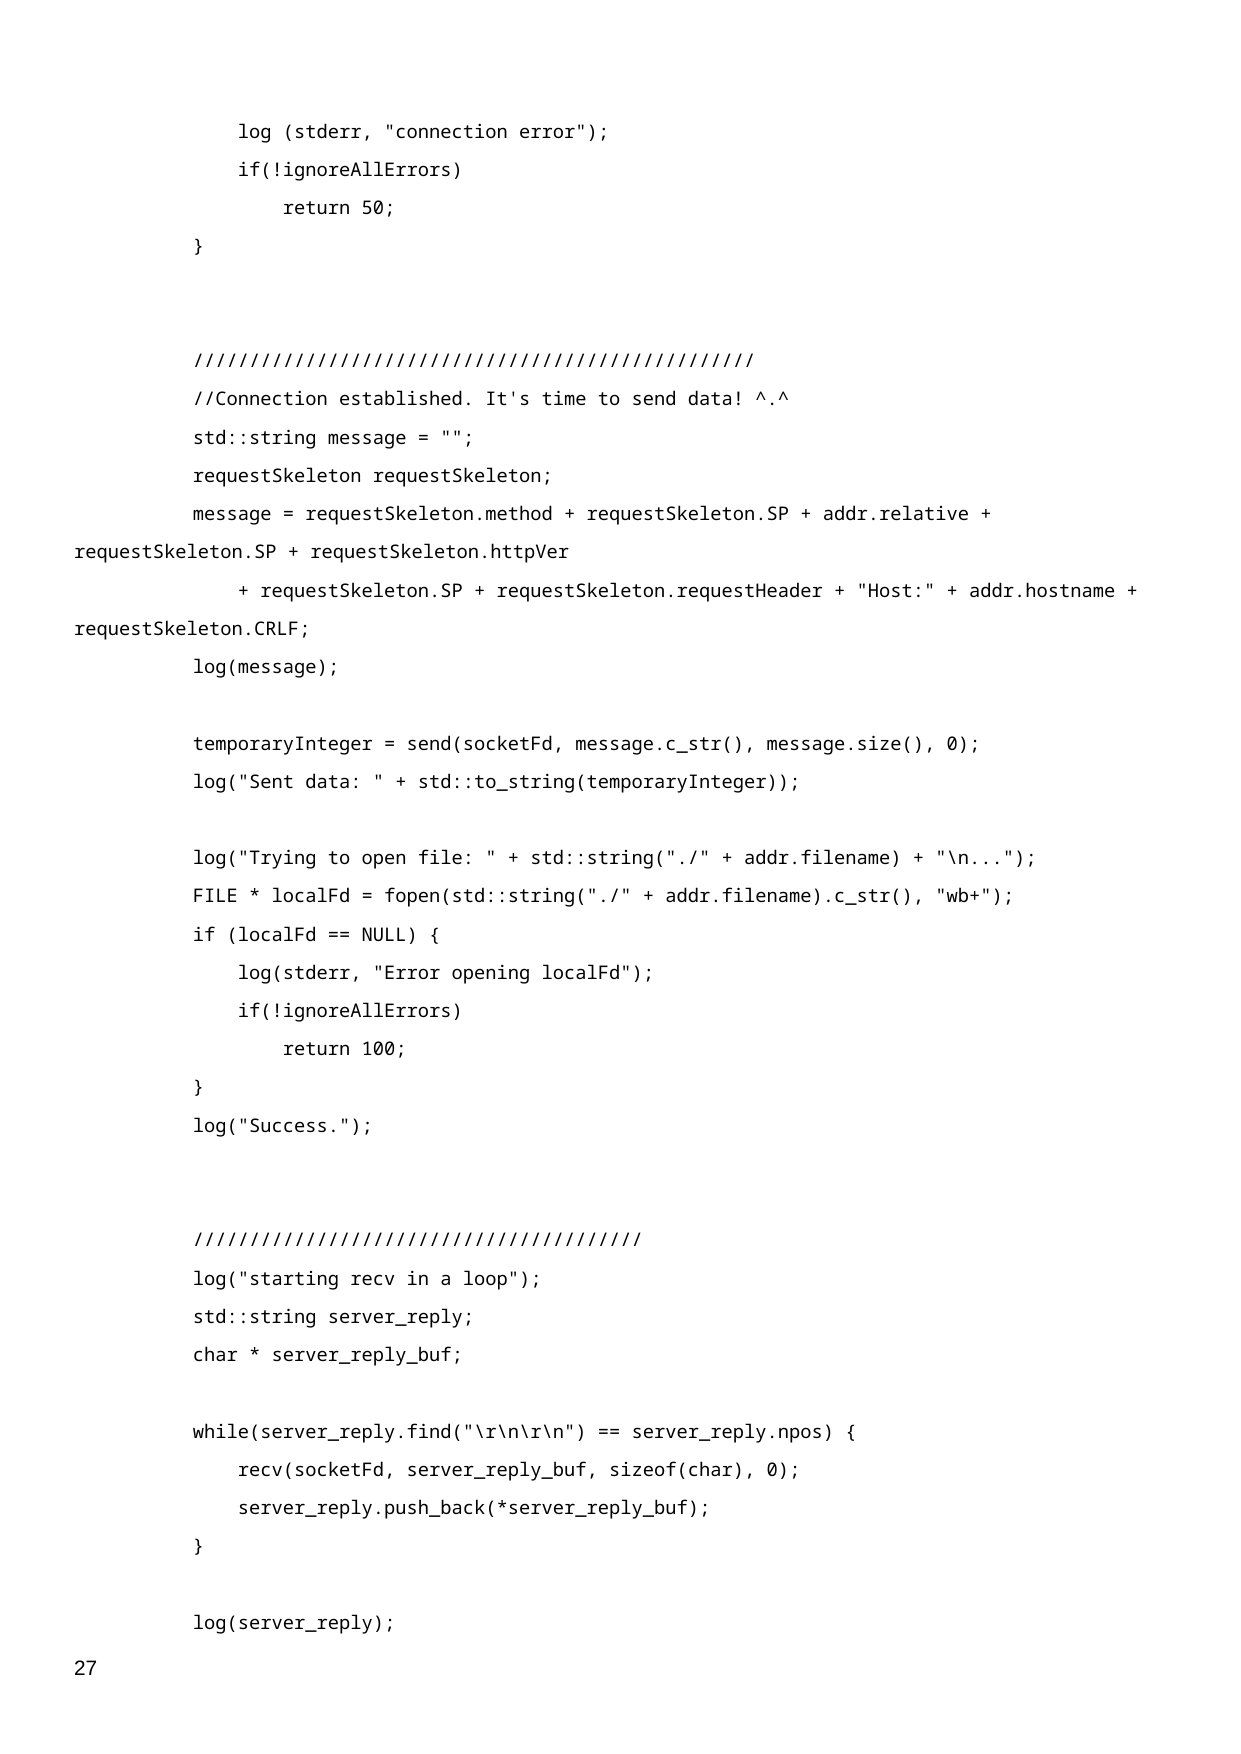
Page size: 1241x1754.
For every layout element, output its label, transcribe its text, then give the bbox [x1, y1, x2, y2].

text //Connection established. It's time to send data! ^.^ [74, 386, 1152, 411]
text //////////////////////////////////////// [74, 1227, 1152, 1252]
text FILE * localFd = fopen(std::string("./" + addr.filename).c_str(), "wb+"); [74, 883, 1152, 908]
text std::string message = ""; [74, 424, 1152, 449]
text log(message); [74, 653, 1152, 679]
text if(!ignoreAllErrors) [74, 156, 1152, 182]
text } [74, 1533, 1152, 1558]
text return 50; [74, 194, 1152, 220]
text } [74, 233, 1152, 258]
text temporaryInteger = send(socketFd, message.c_str(), message.size(), 0); [74, 730, 1152, 755]
text return 100; [74, 1036, 1152, 1061]
text if(!ignoreAllErrors) [74, 997, 1152, 1023]
text } [74, 1074, 1152, 1099]
text requestSkeleton requestSkeleton; [74, 462, 1152, 488]
text server_reply.push_back(*server_reply_buf); [74, 1494, 1152, 1520]
text std::string server_reply; [74, 1303, 1152, 1329]
text log("starting recv in a loop"); [74, 1265, 1152, 1291]
text if (localFd == NULL) { [74, 921, 1152, 946]
text while(server_reply.find("\r\n\r\n") == server_reply.npos) { [74, 1418, 1152, 1443]
text recv(socketFd, server_reply_buf, sizeof(char), 0); [74, 1456, 1152, 1482]
text log (stderr, "connection error"); [74, 118, 1152, 144]
text log(stderr, "Error opening localFd"); [74, 959, 1152, 985]
text log("Success."); [74, 1112, 1152, 1138]
text + requestSkeleton.SP + requestSkeleton.requestHeader + "Host:" + addr.hostname + requestSkeleton.CRLF; [74, 577, 1152, 641]
text char * server_reply_buf; [74, 1341, 1152, 1367]
text log("Trying to open file: " + std::string("./" + addr.filename) + "\n..."); [74, 844, 1152, 870]
text message = requestSkeleton.method + requestSkeleton.SP + addr.relative + requestSkeleton.SP + requestSkeleton.httpVer [74, 500, 1152, 564]
text ////////////////////////////////////////////////// [74, 347, 1152, 373]
text log(server_reply); [74, 1609, 1152, 1634]
text log("Sent data: " + std::to_string(temporaryInteger)); [74, 768, 1152, 793]
